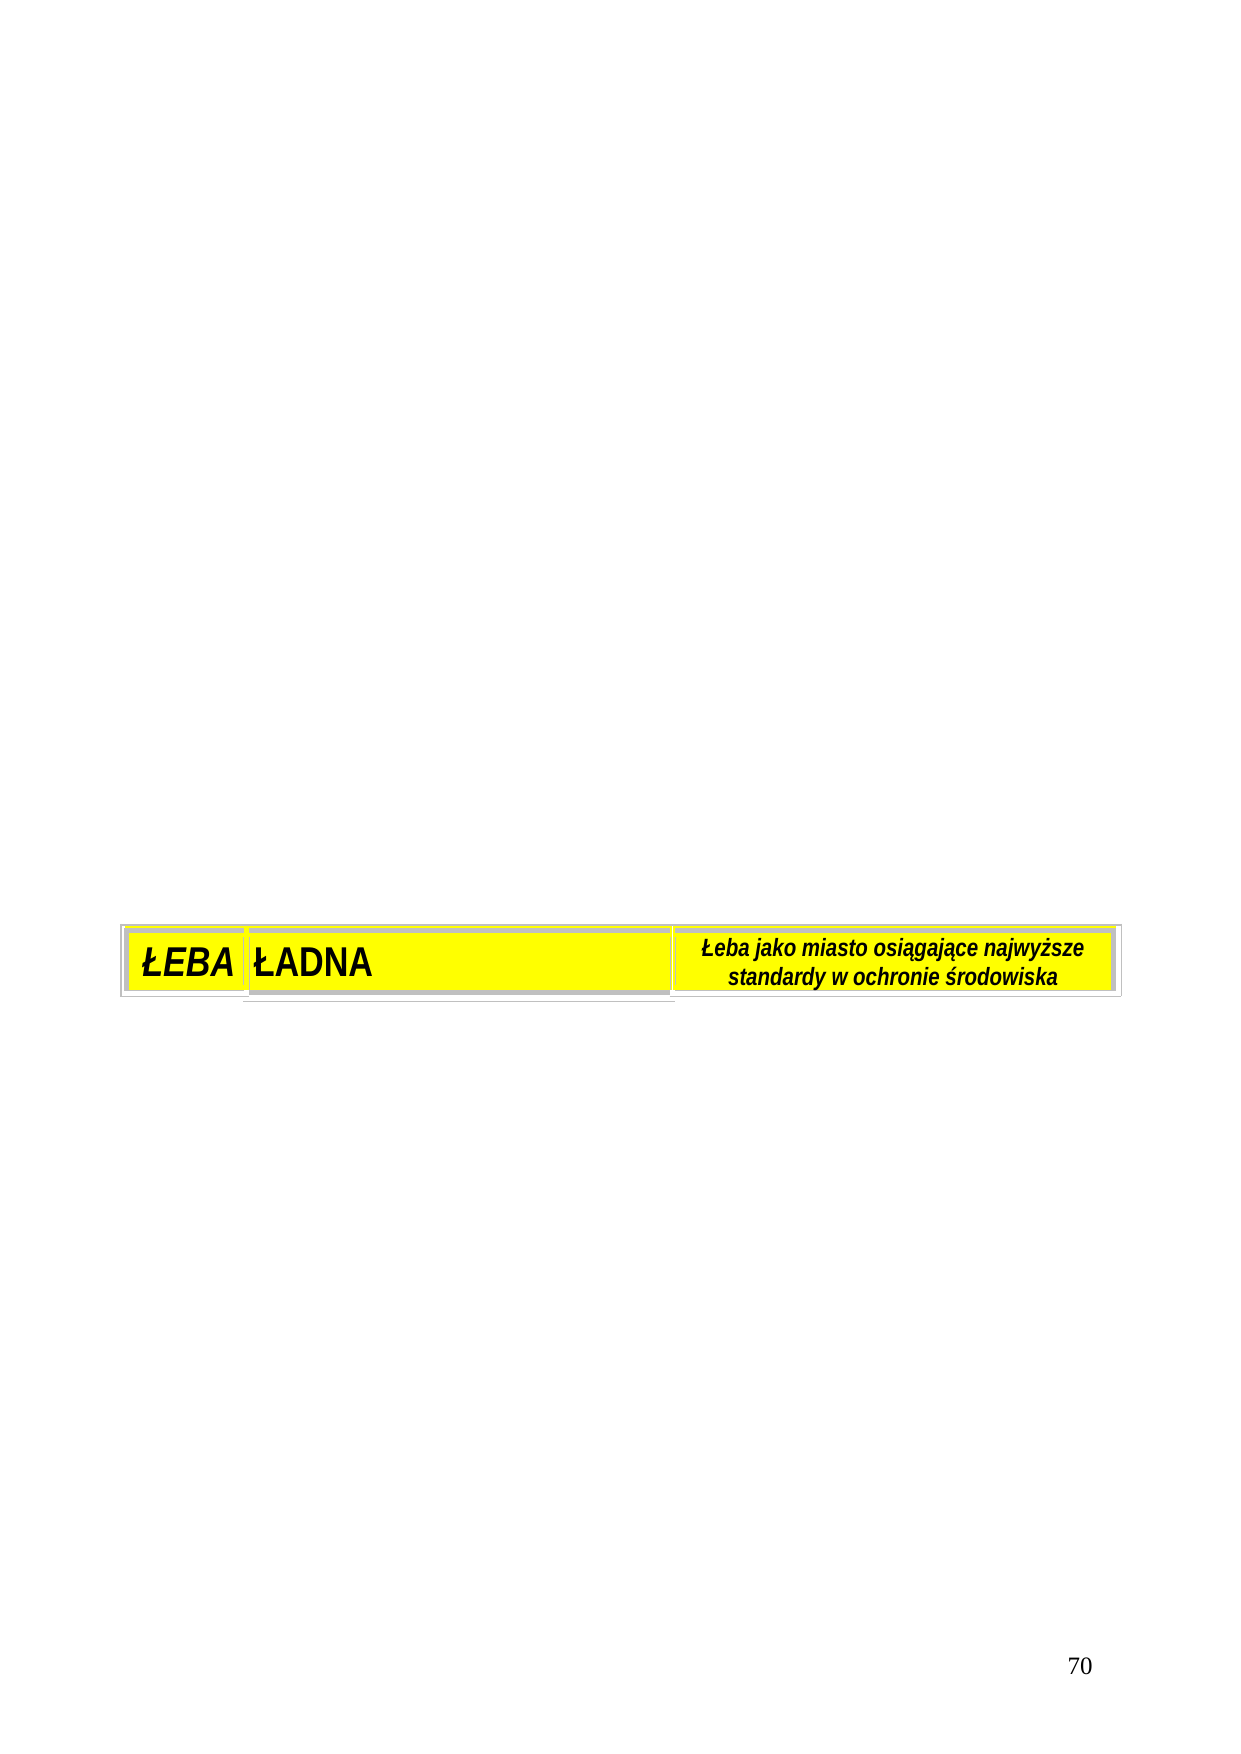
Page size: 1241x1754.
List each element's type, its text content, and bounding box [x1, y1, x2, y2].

table_header Łeba jako miasto osiągające najwyższe standardy w ochronie środowiska [673, 926, 1116, 990]
table_header ŁEBA [125, 926, 246, 990]
table_header ŁADNA [246, 926, 672, 990]
